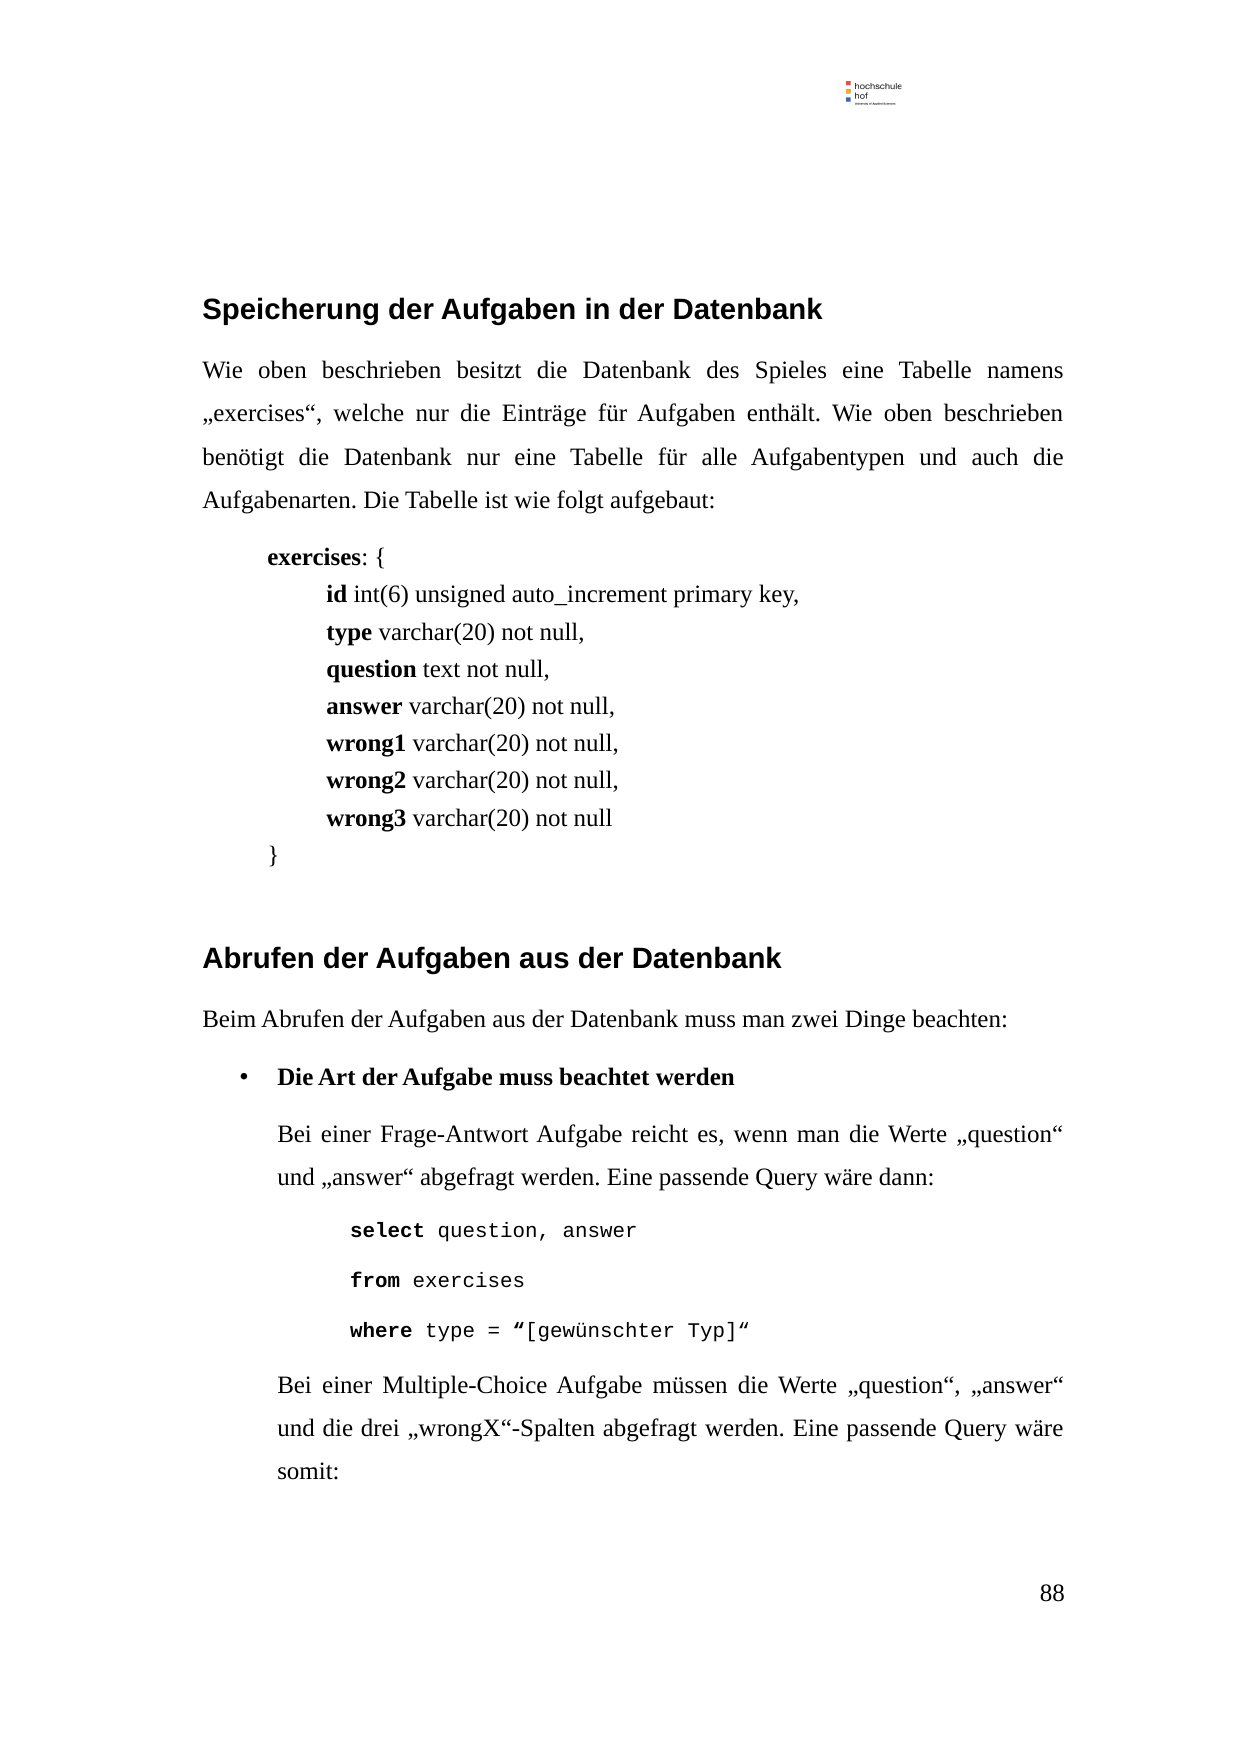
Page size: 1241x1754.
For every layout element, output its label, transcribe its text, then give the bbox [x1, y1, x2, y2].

list Bei einer Multiple-Choice Aufgabe müssen die Werte „question“, „answer“ und die drei „wrongX“-Spalten abgefragt werden. Eine passende Query wäre somit: [239, 1370, 1064, 1485]
list from exercises [314, 1270, 1064, 1294]
text question text not null, [326, 654, 1064, 683]
text answer varchar(20) not null, [326, 691, 1064, 720]
subtitle Speicherung der Aufgaben in der Datenbank [202, 292, 1064, 326]
list Bei einer Frage-Antwort Aufgabe reicht es, wenn man die Werte „question“ und „answer“ abgefragt werden. Eine passende Query wäre dann: [239, 1119, 1064, 1191]
text type varchar(20) not null, [326, 617, 1064, 646]
list Die Art der Aufgabe muss beachtet werden [239, 1062, 1064, 1090]
text wrong3 varchar(20) not null [326, 803, 1064, 831]
text wrong1 varchar(20) not null, [326, 728, 1064, 757]
text id int(6) unsigned auto_increment primary key, [326, 579, 1064, 608]
list where type = “[gewünschter Typ]“ [314, 1320, 1064, 1344]
text } [267, 840, 1064, 869]
list select question, answer [314, 1220, 1064, 1244]
text wrong2 varchar(20) not null, [326, 766, 1064, 794]
text Beim Abrufen der Aufgaben aus der Datenbank muss man zwei Dinge beachten: [202, 1004, 1064, 1033]
picture [846, 81, 902, 105]
text Wie oben beschrieben besitzt die Datenbank des Spieles eine Tabelle namens „exercises“, welche nur die Einträge für Aufgaben enthält. Wie oben beschrieben benötigt die Datenbank nur eine Tabelle für alle Aufgabentypen und auch die Aufgabenarten. Die Tabelle ist wie folgt aufgebaut: [202, 355, 1064, 513]
text exercises: { [267, 542, 1064, 571]
subtitle Abrufen der Aufgaben aus der Datenbank [202, 941, 1064, 974]
